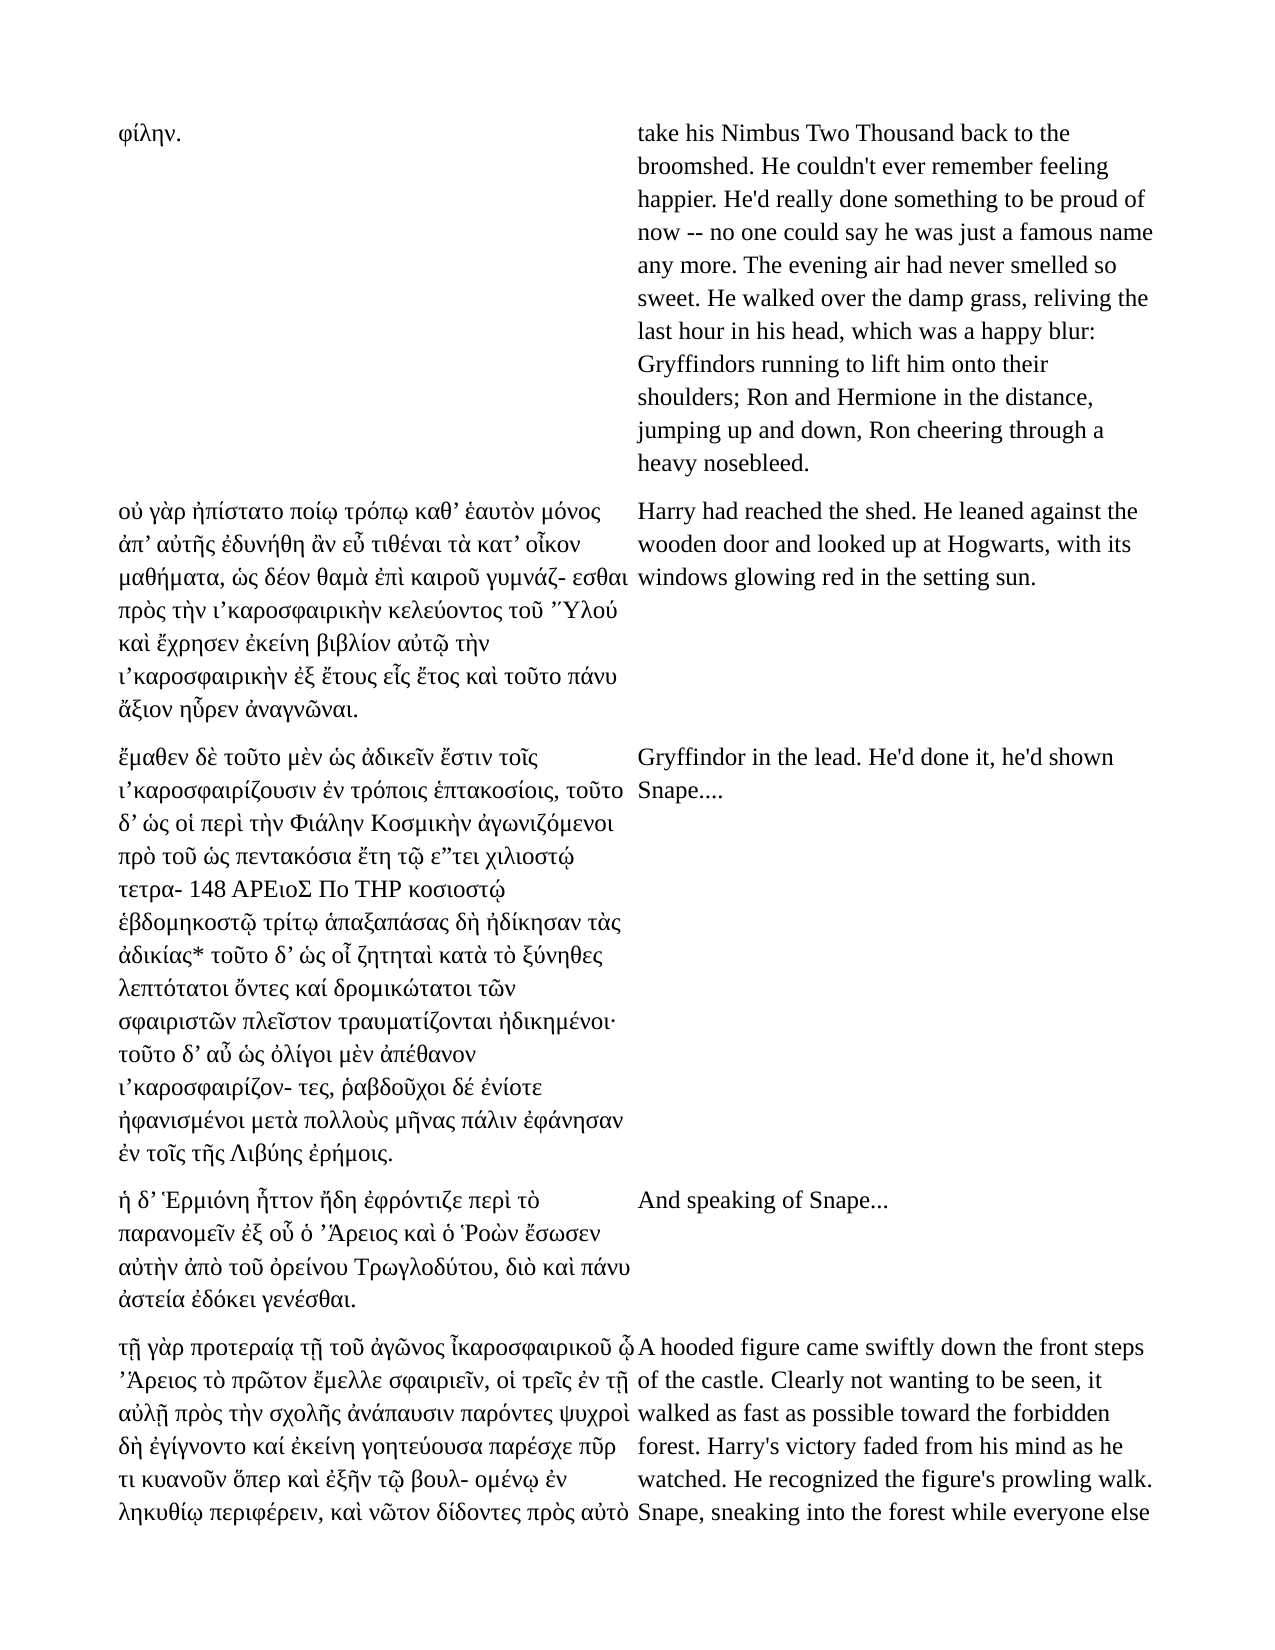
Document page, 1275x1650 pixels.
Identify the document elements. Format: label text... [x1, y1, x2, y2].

table_cell And speaking of Snape... [638, 1186, 1157, 1332]
table_cell οὐ γὰρ ἠπίστατο ποίῳ τρόπῳ καθ’ ἑαυτὸν μόνος ἀπ’ αὐτῆς ἐδυνήθη ἂν εὖ τιθέναι τὰ κατ’ οἶκον μαθήματα, ὡς δέον θαμὰ ἐπὶ καιροῦ γυμνάζ- εσθαι πρὸς τὴν ι’καροσφαιρικὴν κελεύοντος τοῦ ’Ύλού καὶ ἔχρησεν ἐκείνη βιβλίον αὐτῷ τὴν ι’καροσφαιρικὴν ἐξ ἔτους εἷς ἔτος καὶ τοῦτο πάνυ ἄξιον ηὗρεν ἀναγνῶναι. [118, 496, 637, 742]
table_cell τῇ γὰρ προτεραίᾳ τῇ τοῦ ἀγῶνος ἶκαροσφαιρικοῦ ᾧ ’Ἁρειος τὸ πρῶτον ἔμελλε σφαιριεῖν, οἱ τρεῖς ἐν τῇ αὐλῇ πρὸς τὴν σχολῆς ἀνάπαυσιν παρόντες ψυχροὶ δὴ ἐγίγνοντο καί ἐκείνη γοητεύουσα παρέσχε πῦρ τι κυανοῦν ὅπερ καὶ ἐξῆν τῷ βουλ- ομένῳ ἐν ληκυθίῳ περιφέρειν, καὶ νῶτον δίδοντες πρὸς αὐτὸ [118, 1332, 637, 1526]
table_cell A hooded figure came swiftly down the front steps of the castle. Clearly not wanting to be seen, it walked as fast as possible toward the forbidden forest. Harry's victory faded from his mind as he watched. He recognized the figure's prowling walk. Snape, sneaking into the forest while everyone else [638, 1332, 1157, 1526]
table_cell Harry had reached the shed. He leaned against the wooden door and looked up at Hogwarts, with its windows glowing red in the setting sun. [638, 496, 1157, 742]
table_cell φίλην. [118, 118, 637, 496]
table_cell take his Nimbus Two Thousand back to the broomshed. He couldn't ever remember feeling happier. He'd really done something to be proud of now -- no one could say he was just a famous name any more. The evening air had never smelled so sweet. He walked over the damp grass, reliving the last hour in his head, which was a happy blur: Gryffindors running to lift him onto their shoulders; Ron and Hermione in the distance, jumping up and down, Ron cheering through a heavy nosebleed. [638, 118, 1157, 496]
table_cell ἡ δ’ Ἑρμιόνη ἧττον ἤδη ἐφρόντιζε περὶ τὸ παρανομεῖν ἐξ οὗ ὁ ’Ἁρειος καὶ ὁ Ῥοὼν ἔσωσεν αὐτὴν ἀπὸ τοῦ ὀρείνου Τρωγλοδύτου, διὸ καὶ πάνυ ἀστεία ἐδόκει γενέσθαι. [118, 1186, 637, 1332]
table_cell ἔμαθεν δὲ τοῦτο μὲν ὡς ἀδικεῖν ἔστιν τοῖς ι’καροσφαιρίζουσιν ἐν τρόποις ἑπτακοσίοις, τοῦτο δ’ ὡς οἱ περὶ τὴν Φιάλην Κοσμικὴν ἀγωνιζόμενοι πρὸ τοῦ ὡς πεντακόσια ἔτη τῷ ε”τει χιλιοστῴ τετρα- 148 ΑΡΕιοΣ Πο ΤΗΡ κοσιοστῴ ἑβδομηκοστῷ τρίτῳ ἁπαξαπάσας δὴ ἠδίκησαν τὰς ἀδικίας* τοῦτο δ’ ὡς οἶ ζητηταὶ κατὰ τὸ ξύνηθες λεπτότατοι ὄντες καί δρομικώτατοι τῶν σφαιριστῶν πλεῖστον τραυματίζονται ἠδικημένοι· τοῦτο δ’ αὖ ὡς ὀλίγοι μὲν ἀπέθανον ι’καροσφαιρίζον- τες, ῥαβδοῦχοι δέ ἐνίοτε ἠφανισμένοι μετὰ πολλοὺς μῆνας πάλιν ἐφάνησαν ἐν τοῖς τῆς Λιβύης ἐρήμοις. [118, 742, 637, 1186]
table_cell Gryffindor in the lead. He'd done it, he'd shown Snape.... [638, 742, 1157, 1186]
